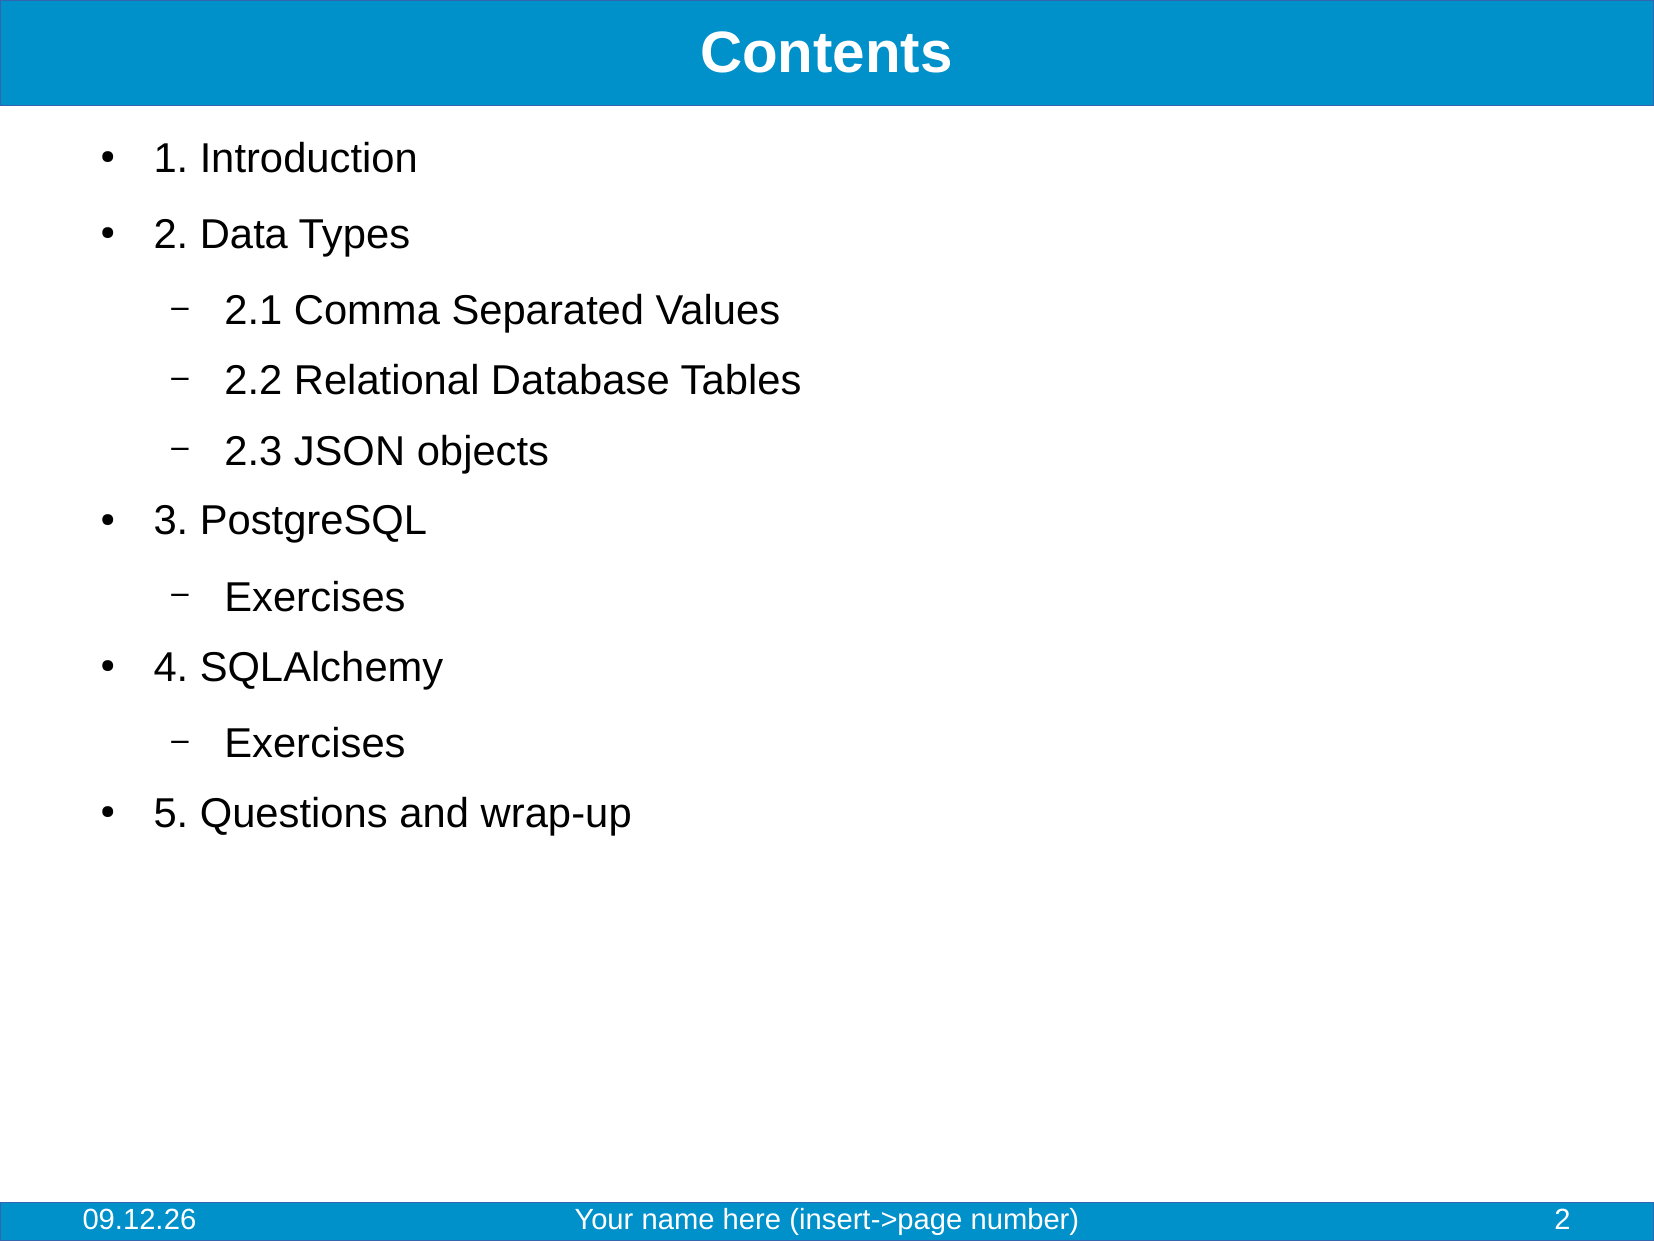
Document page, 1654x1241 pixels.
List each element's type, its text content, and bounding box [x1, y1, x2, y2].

list 1. Introduction 2. Data Types 2.1 Comma Separated Values 2.2 Relational Database Tables 2.3 JSON objects 3. PostgreSQL Exercises 4. SQLAlchemy Exercises 5. Questions and wrap-up [82, 135, 1571, 1171]
title Contents [0, 0, 1654, 106]
